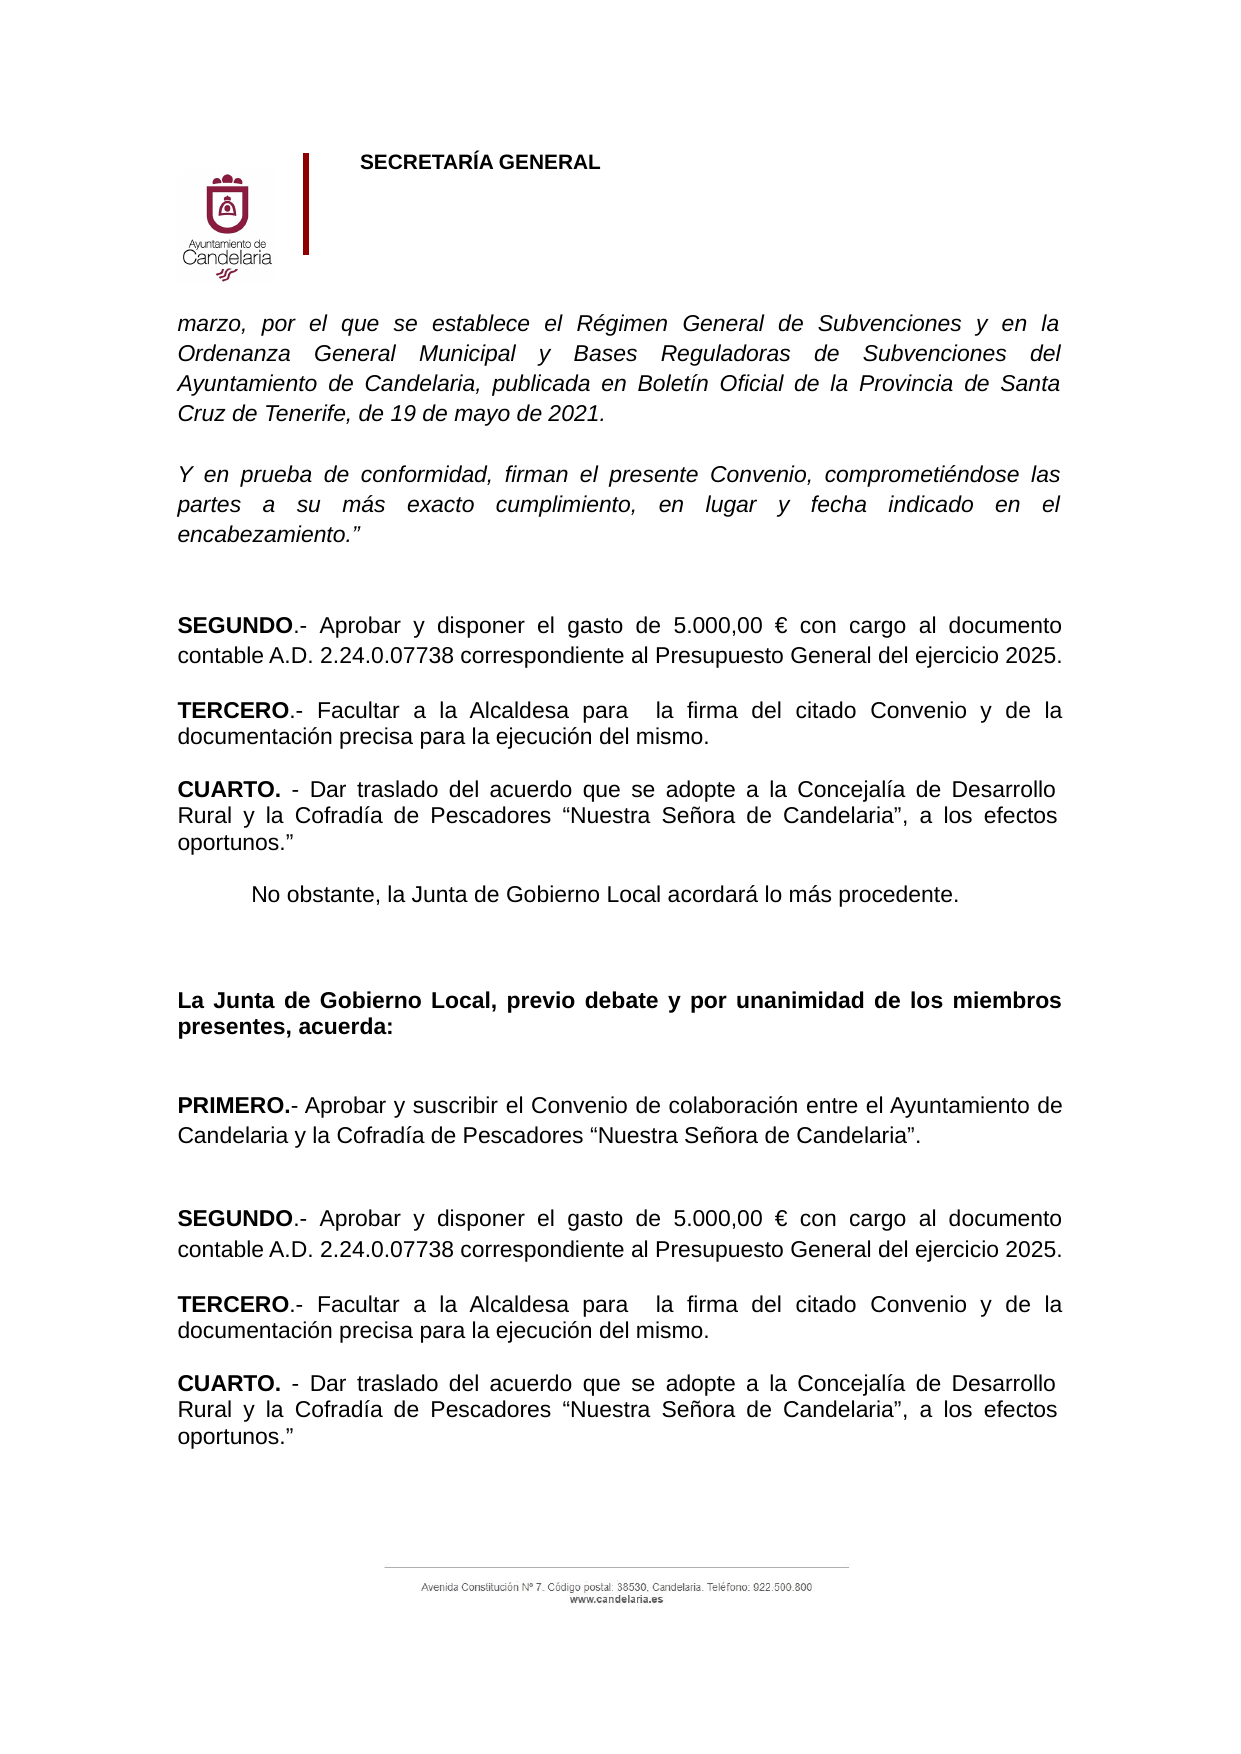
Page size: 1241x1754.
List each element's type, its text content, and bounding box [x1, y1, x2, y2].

text CUARTO. - Dar traslado del acuerdo que se adopte a la Concejalía de Desarrollo Rural y la Cofradía de Pescadores “Nuestra Señora de Candelaria”, a los efectos oportunos.” [177, 1370, 1057, 1449]
text TERCERO.- Facultar a la Alcaldesa para la firma del citado Convenio y de la documentación precisa para la ejecución del mismo. [177, 1291, 1063, 1343]
text Y en prueba de conformidad, firman el presente Convenio, comprometiéndose las partes a su más exacto cumplimiento, en lugar y fecha indicado en el encabezamiento.” [177, 461, 1063, 547]
text marzo, por el que se establece el Régimen General de Subvenciones y en la Ordenanza General Municipal y Bases Reguladoras de Subvenciones del Ayuntamiento de Candelaria, publicada en Boletín Oficial de la Provincia de Santa Cruz de Tenerife, de 19 de mayo de 2021. [177, 309, 1063, 426]
text PRIMERO.- Aprobar y suscribir el Convenio de colaboración entre el Ayuntamiento de Candelaria y la Cofradía de Pescadores “Nuestra Señora de Candelaria”. [177, 1092, 1063, 1149]
text CUARTO. - Dar traslado del acuerdo que se adopte a la Concejalía de Desarrollo Rural y la Cofradía de Pescadores “Nuestra Señora de Candelaria”, a los efectos oportunos.” [177, 776, 1057, 855]
text TERCERO.- Facultar a la Alcaldesa para la firma del citado Convenio y de la documentación precisa para la ejecución del mismo. [177, 697, 1063, 750]
text SEGUNDO.- Aprobar y disponer el gasto de 5.000,00 € con cargo al documento contable A.D. 2.24.0.07738 correspondiente al Presupuesto General del ejercicio 2025. [177, 612, 1063, 668]
text No obstante, la Junta de Gobierno Local acordará lo más procedente. [177, 881, 1100, 908]
text SEGUNDO.- Aprobar y disponer el gasto de 5.000,00 € con cargo al documento contable A.D. 2.24.0.07738 correspondiente al Presupuesto General del ejercicio 2025. [177, 1205, 1063, 1262]
text La Junta de Gobierno Local, previo debate y por unanimidad de los miembros presentes, acuerda: [177, 987, 1063, 1039]
